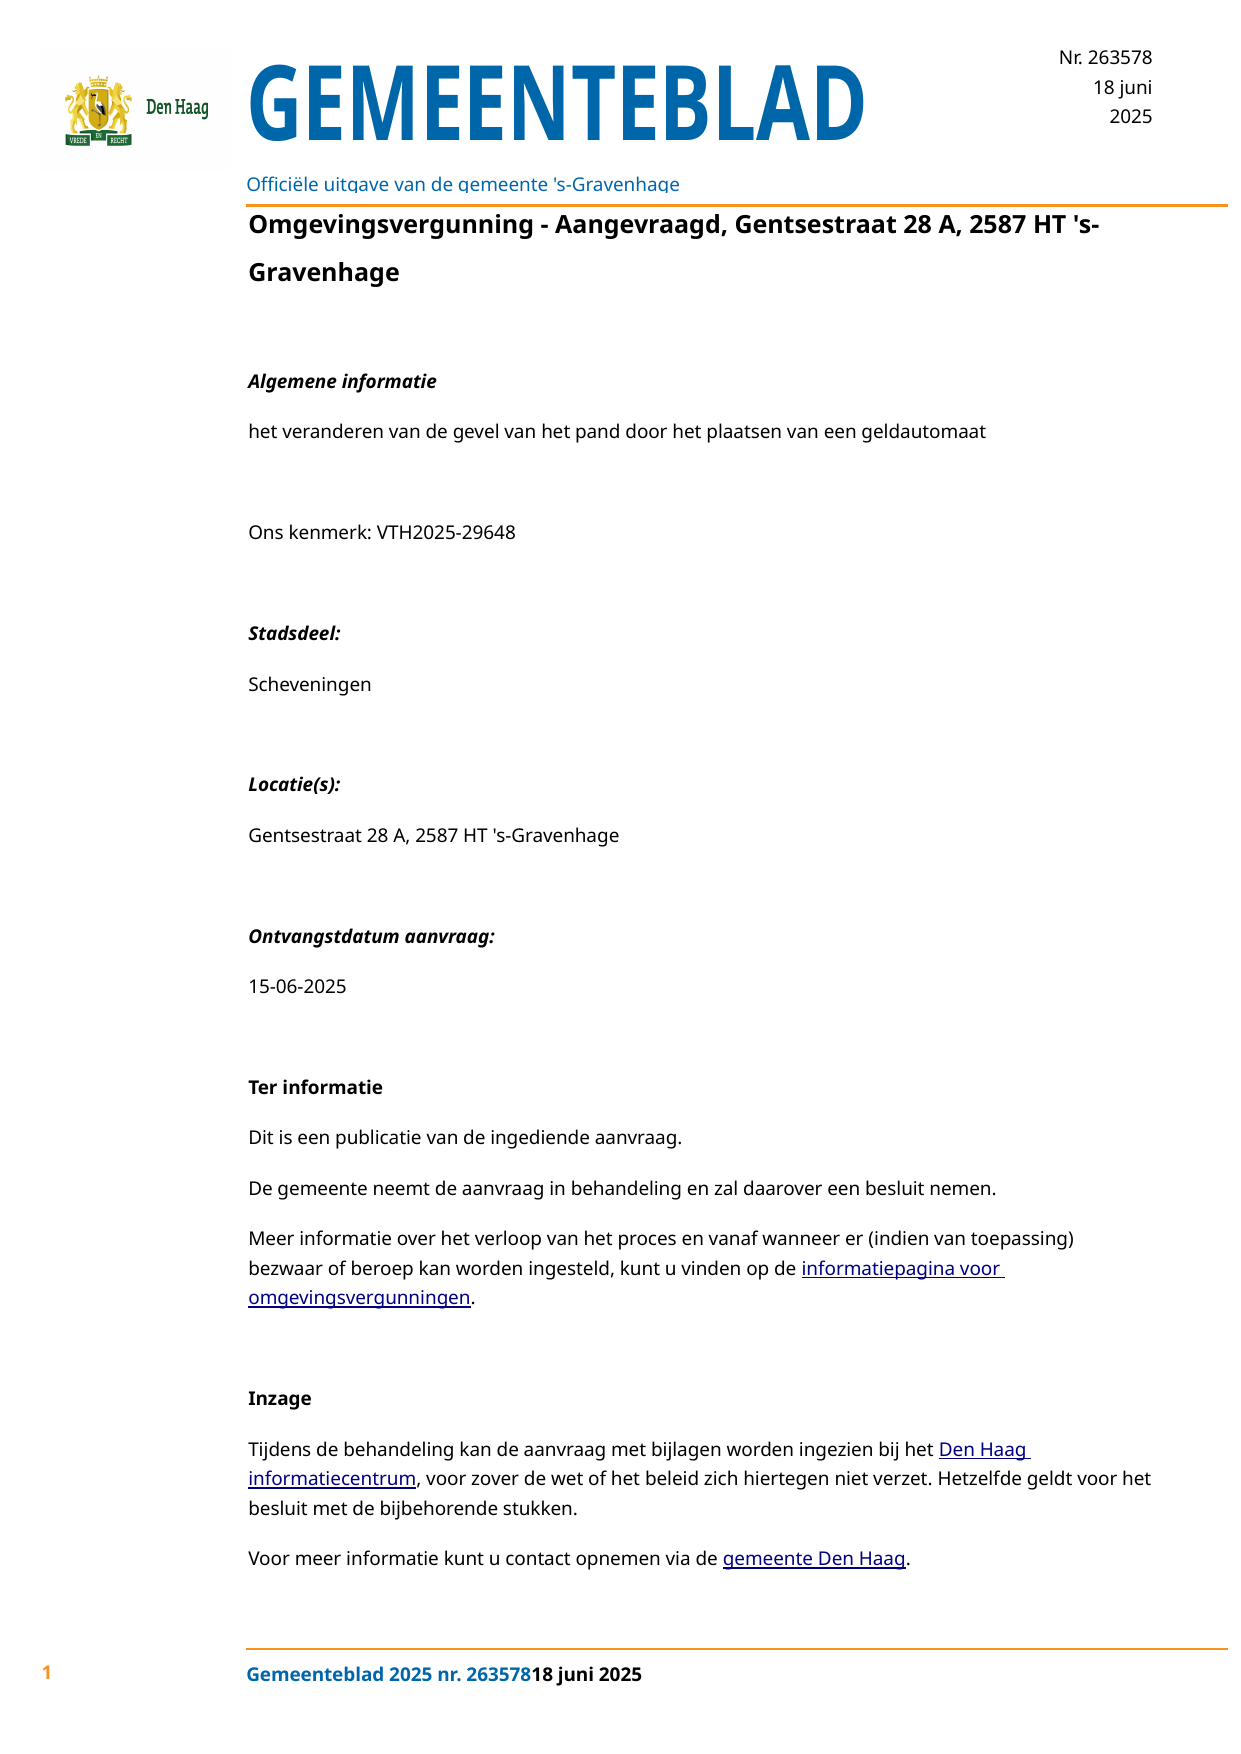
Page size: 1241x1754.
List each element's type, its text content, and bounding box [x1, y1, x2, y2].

text Ter informatie [248, 1074, 1152, 1100]
text Ontvangstdatum aanvraag: [248, 923, 1152, 949]
picture [41, 47, 231, 172]
text 15-06-2025 [248, 973, 1152, 999]
text Dit is een publicatie van de ingediende aanvraag. [248, 1124, 1152, 1150]
text Meer informatie over het verloop van het proces en vanaf wanneer er (indien van toepassing) bezwaar of beroep kan worden ingesteld, kunt u vinden op de informatiepagina voor omgevingsvergunningen. [248, 1225, 1152, 1310]
text Locatie(s): [248, 772, 1152, 797]
text Inzage [248, 1385, 1152, 1411]
text Ons kenmerk: VTH2025-29648 [248, 519, 1152, 545]
text Algemene informatie [248, 368, 1152, 394]
text Omgevingsvergunning - Aangevraagd, Gentsestraat 28 A, 2587 HT 's-Gravenhage [248, 207, 1152, 288]
text Stadsdeel: [248, 620, 1152, 646]
text De gemeente neemt de aanvraag in behandeling en zal daarover een besluit nemen. [248, 1175, 1152, 1201]
text Voor meer informatie kunt u contact opnemen via de gemeente Den Haag. [248, 1545, 1152, 1571]
text Scheveningen [248, 671, 1152, 697]
text het veranderen van de gevel van het pand door het plaatsen van een geldautomaat [248, 419, 1152, 444]
text Gentsestraat 28 A, 2587 HT 's-Gravenhage [248, 822, 1152, 848]
text Tijdens de behandeling kan de aanvraag met bijlagen worden ingezien bij het Den Haag informatiecentrum, voor zover de wet of het beleid zich hiertegen niet verzet. Hetzelfde geldt voor het besluit met de bijbehorende stukken. [248, 1436, 1152, 1521]
